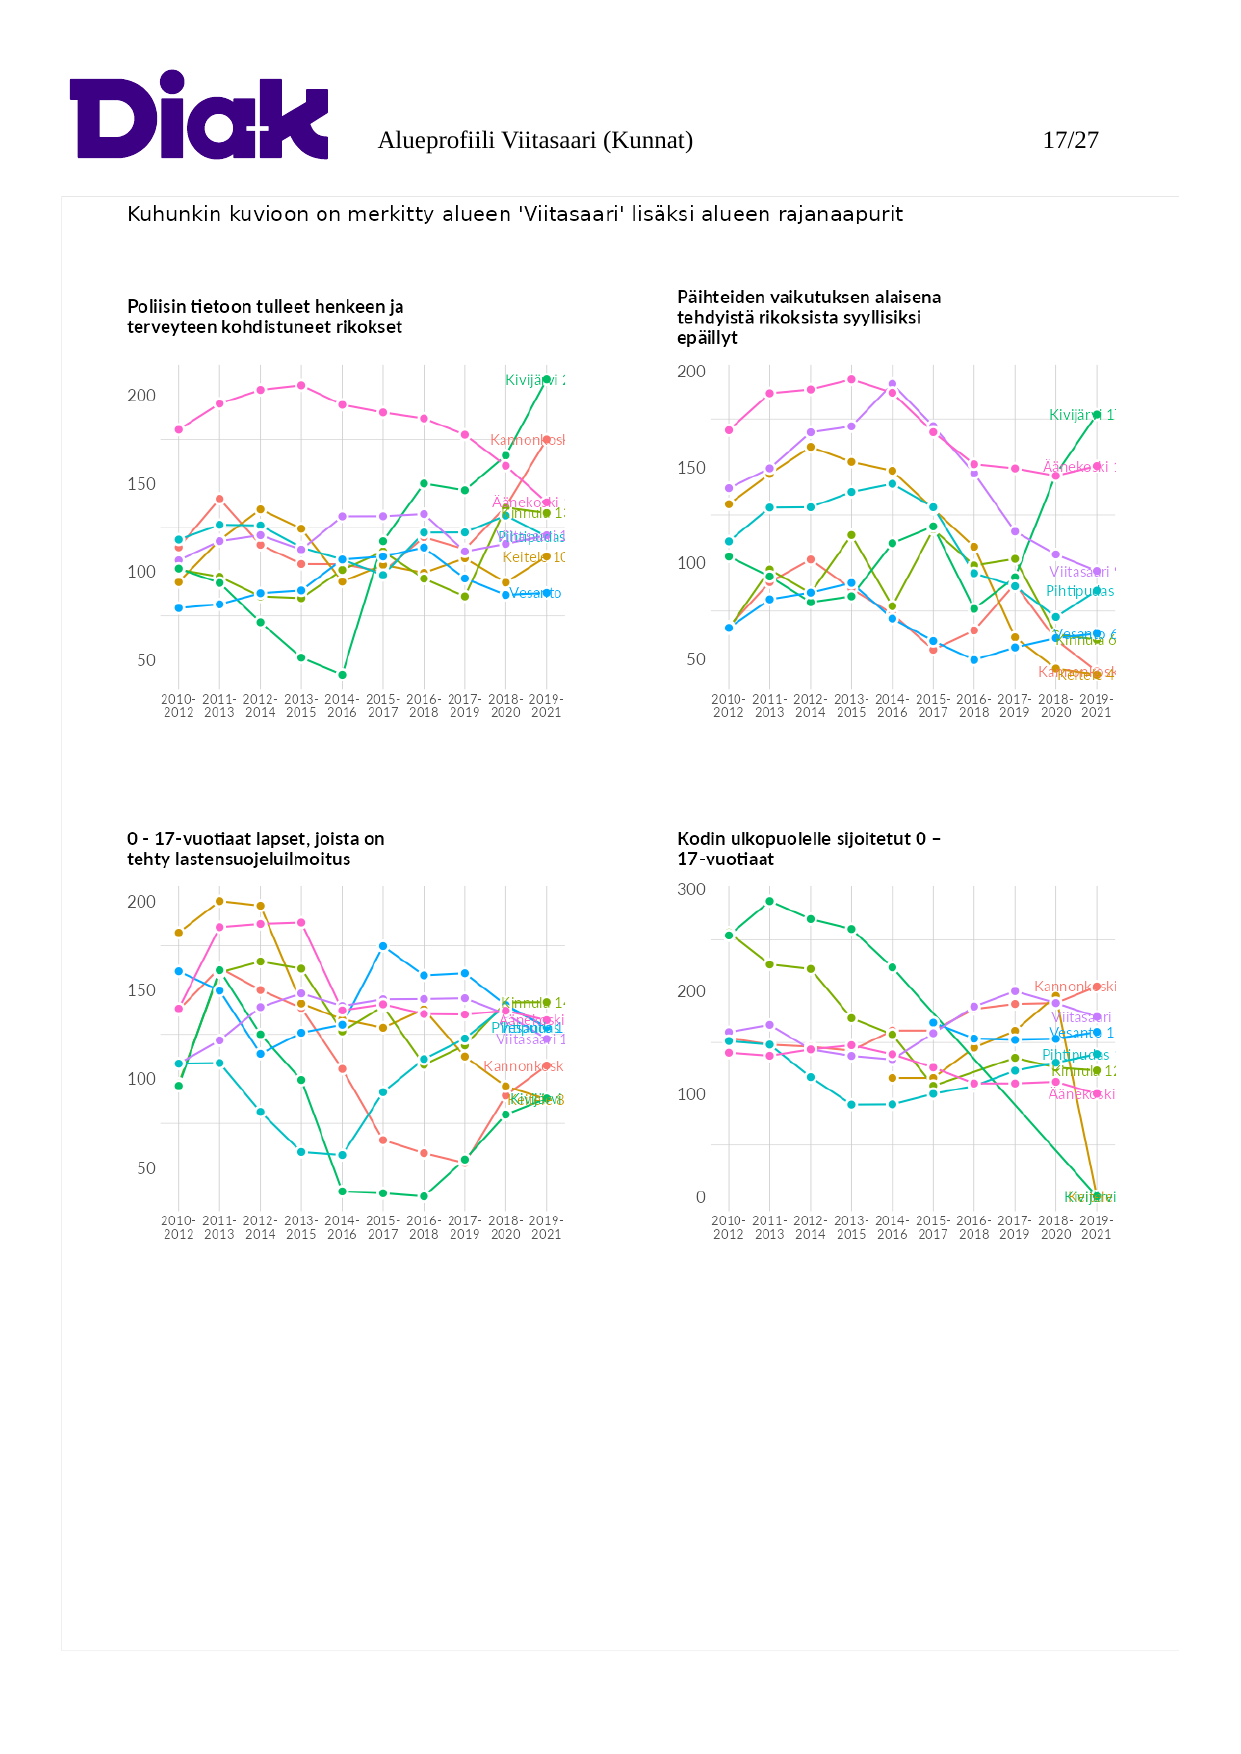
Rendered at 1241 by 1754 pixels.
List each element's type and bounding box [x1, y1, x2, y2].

picture [61, 196, 1179, 1651]
